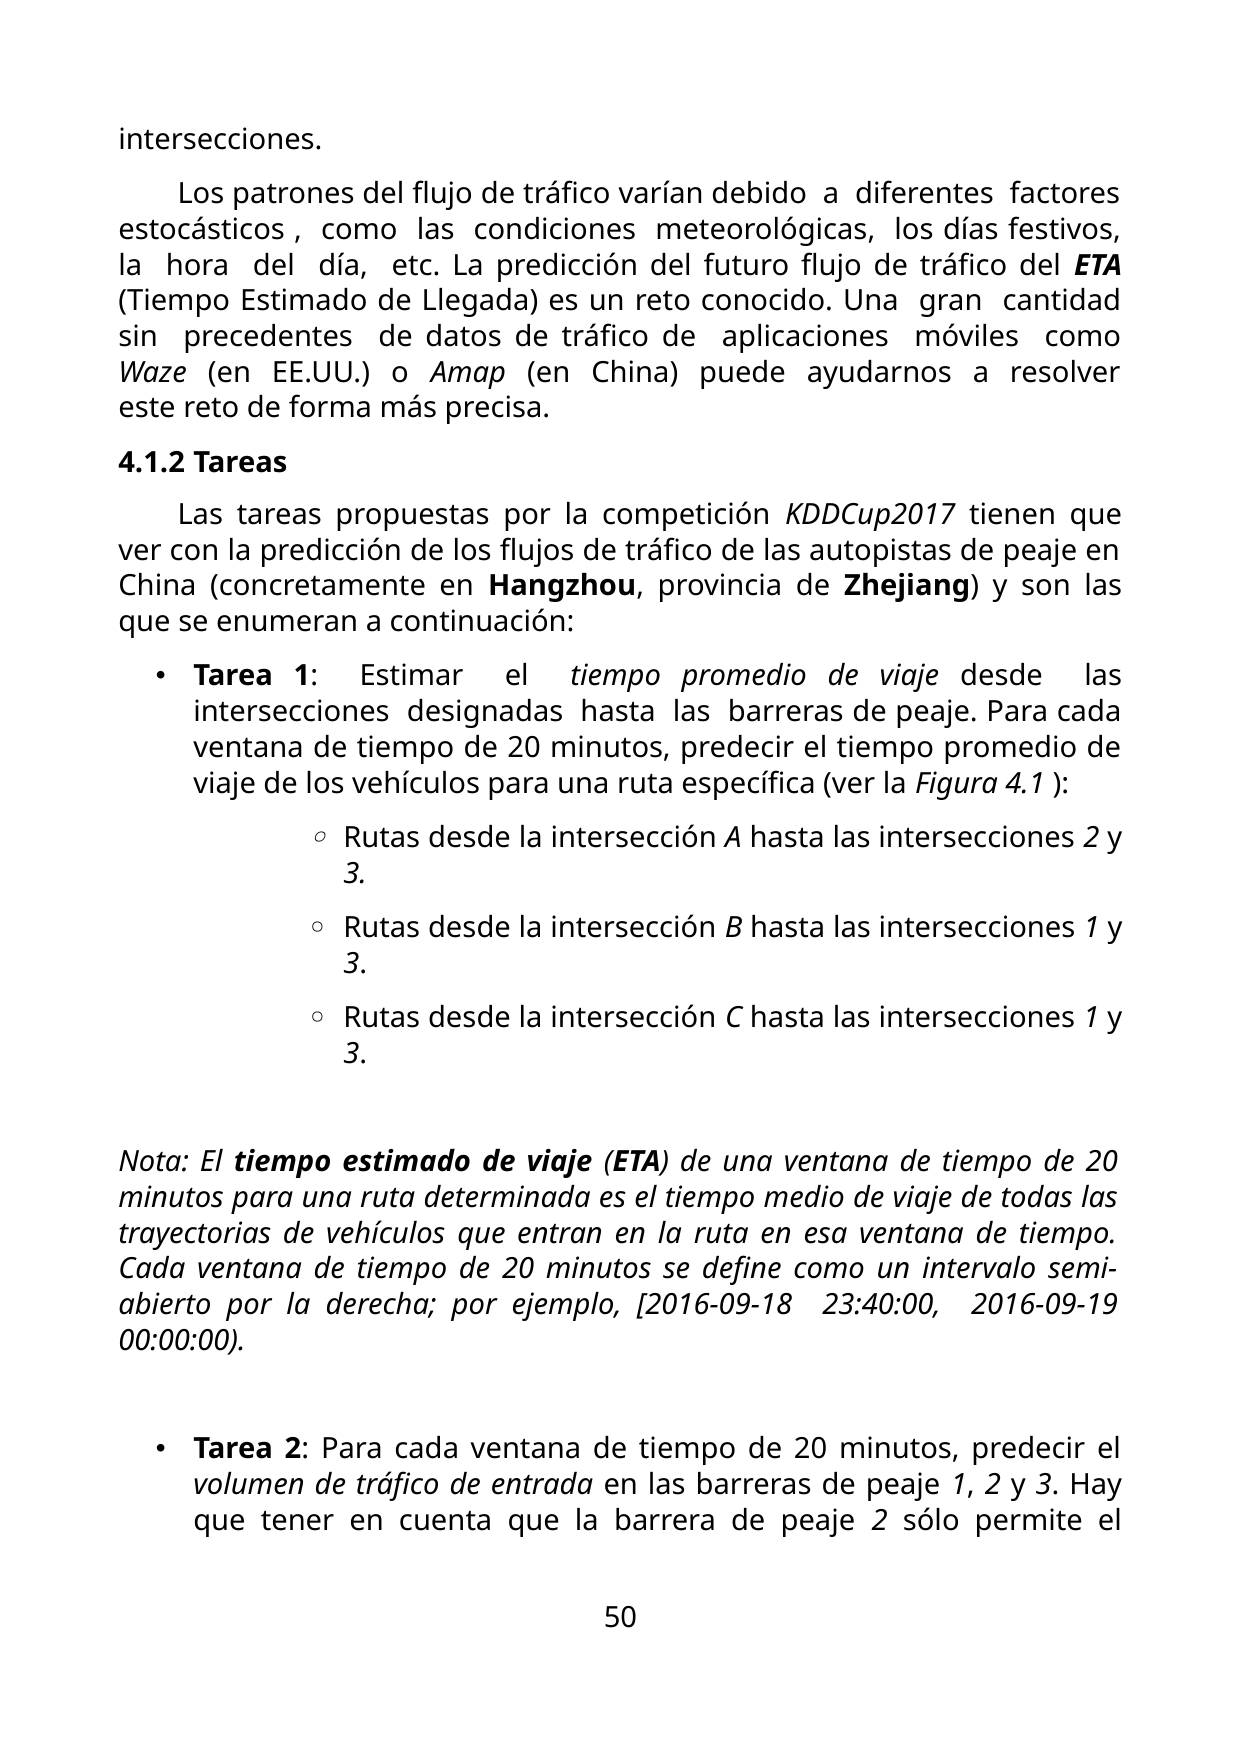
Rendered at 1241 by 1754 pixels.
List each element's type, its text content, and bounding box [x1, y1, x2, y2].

text intersecciones. [118, 118, 1122, 158]
list Tarea 1: Estimar el tiempo promedio de viaje desde las intersecciones designadas hasta las barreras de peaje. Para cada ventana de tiempo de 20 minutos, predecir el tiempo promedio de viaje de los vehículos para una ruta específica (ver la Figura 4.1 ): [156, 655, 1122, 802]
list Tarea 2: Para cada ventana de tiempo de 20 minutos, predecir el volumen de tráfico de entrada en las barreras de peaje 1, 2 y 3. Hay que tener en cuenta que la barrera de peaje 2 sólo permite el [156, 1428, 1122, 1539]
text Las tareas propuestas por la competición KDDCup2017 tienen que ver con la predicción de los flujos de tráfico de las autopistas de peaje en China (concretamente en Hangzhou, provincia de Zhejiang) y son las que se enumeran a continuación: [118, 493, 1122, 640]
text Los patrones del flujo de tráfico varían debido a diferentes factores estocásticos , como las condiciones meteorológicas, los días festivos, la hora del día, etc. La predicción del futuro flujo de tráfico del ETA (Tiempo Estimado de Llegada) es un reto conocido. Una gran cantidad sin precedentes de datos de tráfico de aplicaciones móviles como Waze (en EE.UU.) o Amap (en China) puede ayudarnos a resolver este reto de forma más precisa. [118, 172, 1122, 426]
subtitle Tareas [118, 441, 1122, 481]
list Rutas desde la intersección B hasta las intersecciones 1 y 3. [306, 906, 1122, 982]
text Nota: El tiempo estimado de viaje (ETA) de una ventana de tiempo de 20 minutos para una ruta determinada es el tiempo medio de viaje de todas las trayectorias de vehículos que entran en la ruta en esa ventana de tiempo. Cada ventana de tiempo de 20 minutos se define como un intervalo semi-abierto por la derecha; por ejemplo, [2016-09-18 23:40:00, 2016-09-19 00:00:00). [118, 1140, 1122, 1359]
list Rutas desde la intersección A hasta las intersecciones 2 y 3. [306, 816, 1122, 892]
list Rutas desde la intersección C hasta las intersecciones 1 y 3. [306, 996, 1122, 1072]
